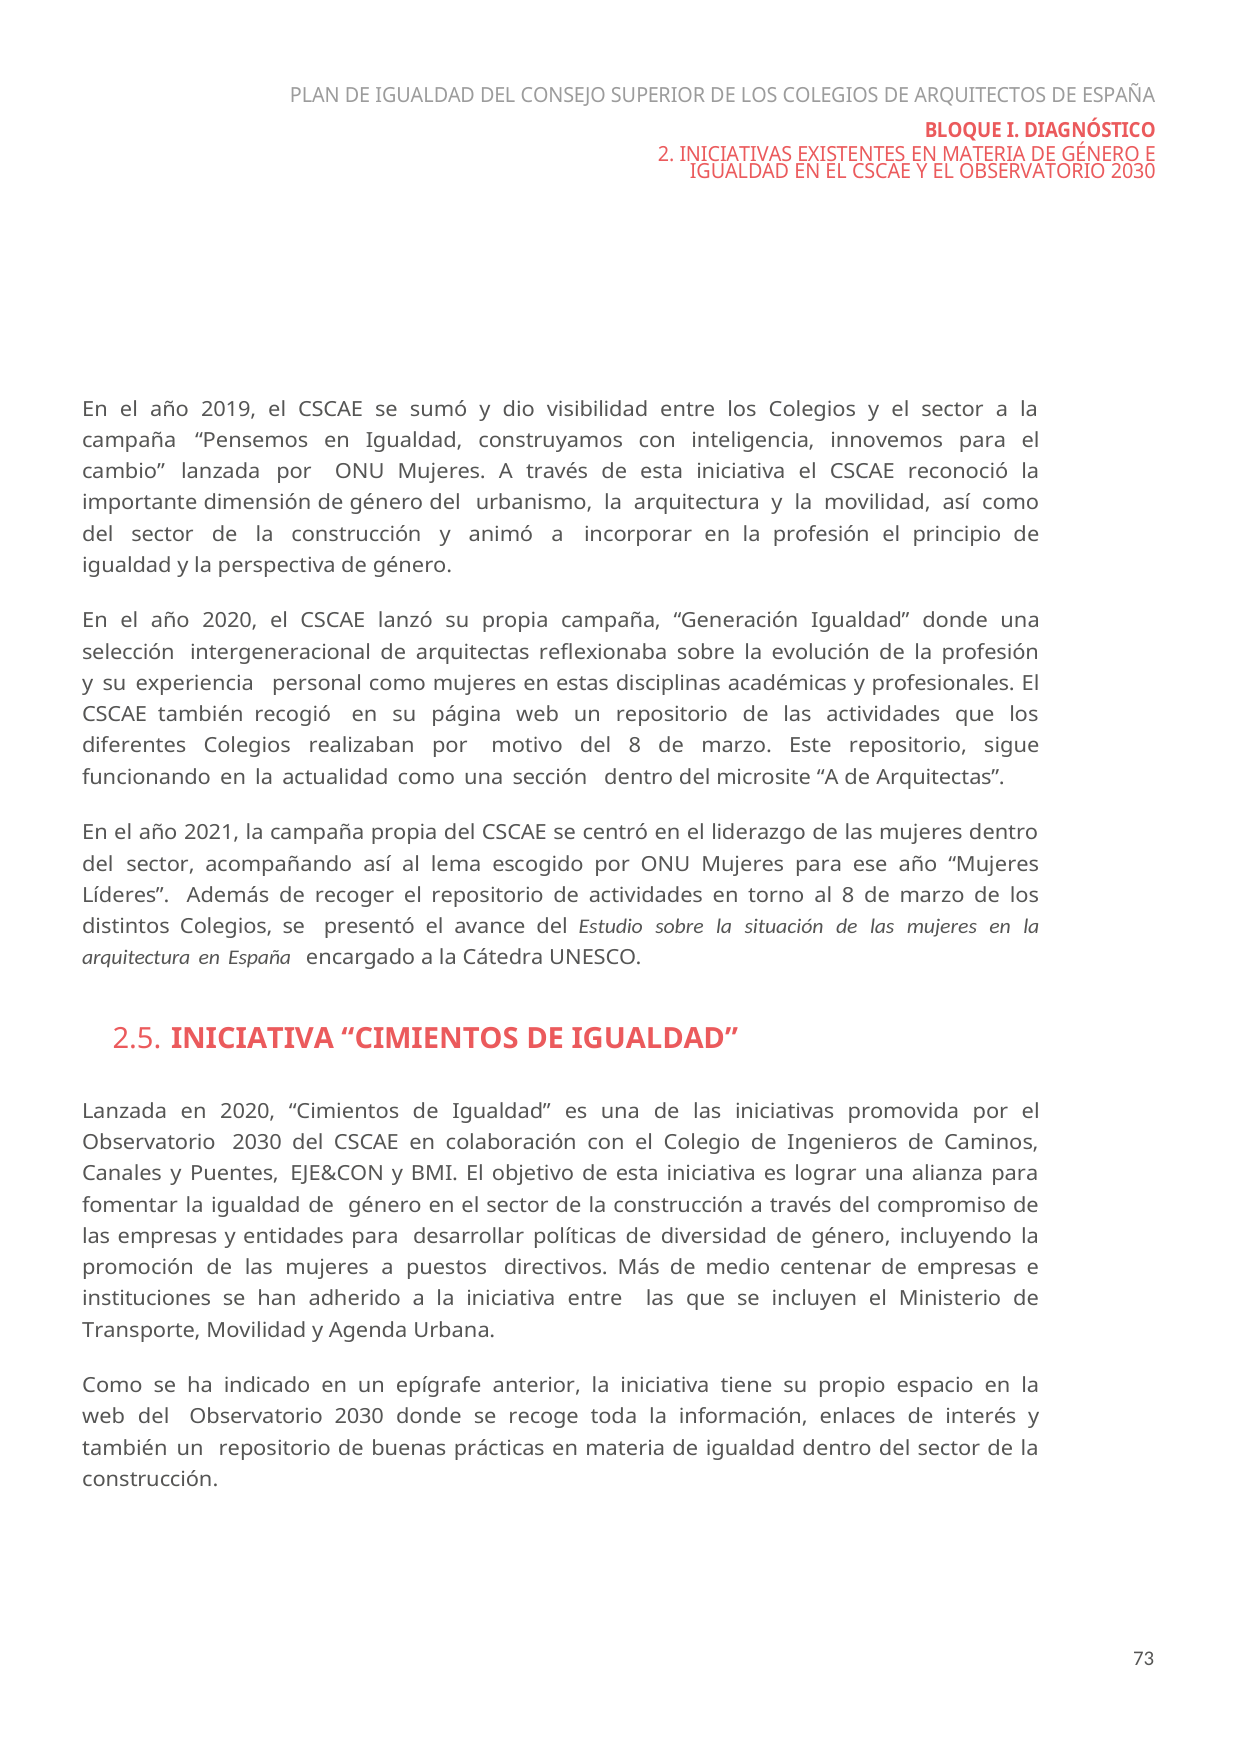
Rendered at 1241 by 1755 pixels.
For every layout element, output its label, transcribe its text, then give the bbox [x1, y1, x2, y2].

text Como se ha indicado en un epígrafe anterior, la iniciativa tiene su propio espacio en la web del Observatorio 2030 donde se recoge toda la información, enlaces de interés y también un repositorio de buenas prácticas en materia de igualdad dentro del sector de la construcción. [82, 1368, 1039, 1493]
text En el año 2021, la campaña propia del CSCAE se centró en el liderazgo de las mujeres dentro del sector, acompañando así al lema escogido por ONU Mujeres para ese año “Mujeres Líderes”. Además de recoger el repositorio de actividades en torno al 8 de marzo de los distintos Colegios, se presentó el avance del Estudio sobre la situación de las mujeres en la arquitectura en España encargado a la Cátedra UNESCO. [82, 815, 1039, 971]
list INICIATIVA “CIMIENTOS DE IGUALDAD” [140, 1017, 1066, 1057]
text Lanzada en 2020, “Cimientos de Igualdad” es una de las iniciativas promovida por el Observatorio 2030 del CSCAE en colaboración con el Colegio de Ingenieros de Caminos, Canales y Puentes, EJE&CON y BMI. El objetivo de esta iniciativa es lograr una alianza para fomentar la igualdad de género en el sector de la construcción a través del compromiso de las empresas y entidades para desarrollar políticas de diversidad de género, incluyendo la promoción de las mujeres a puestos directivos. Más de medio centenar de empresas e instituciones se han adherido a la iniciativa entre las que se incluyen el Ministerio de Transporte, Movilidad y Agenda Urbana. [82, 1093, 1039, 1343]
text En el año 2019, el CSCAE se sumó y dio visibilidad entre los Colegios y el sector a la campaña “Pensemos en Igualdad, construyamos con inteligencia, innovemos para el cambio” lanzada por ONU Mujeres. A través de esta iniciativa el CSCAE reconoció la importante dimensión de género del urbanismo, la arquitectura y la movilidad, así como del sector de la construcción y animó a incorporar en la profesión el principio de igualdad y la perspectiva de género. [82, 391, 1039, 578]
text En el año 2020, el CSCAE lanzó su propia campaña, “Generación Igualdad” donde una selección intergeneracional de arquitectas reﬂexionaba sobre la evolución de la profesión y su experiencia personal como mujeres en estas disciplinas académicas y profesionales. El CSCAE también recogió en su página web un repositorio de las actividades que los diferentes Colegios realizaban por motivo del 8 de marzo. Este repositorio, sigue funcionando en la actualidad como una sección dentro del microsite “A de Arquitectas”. [82, 603, 1039, 790]
